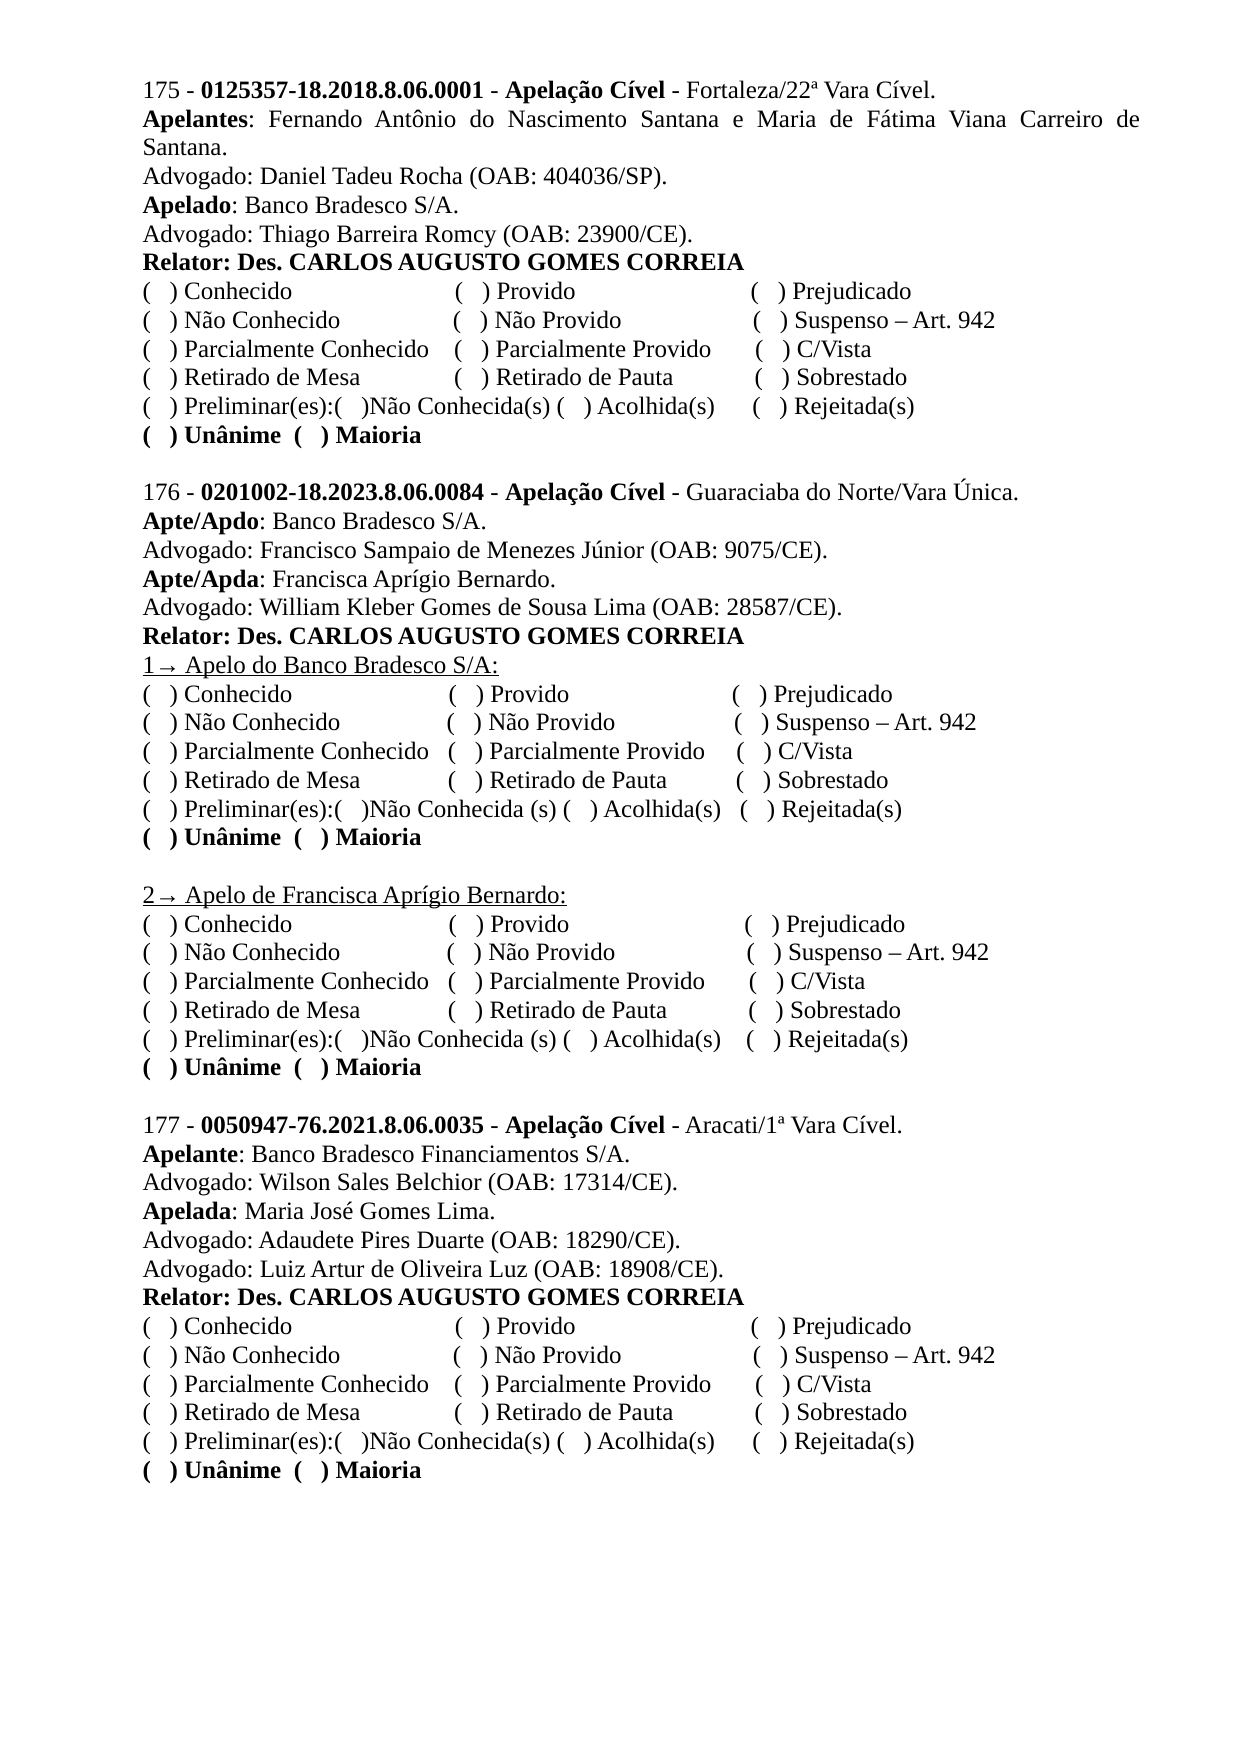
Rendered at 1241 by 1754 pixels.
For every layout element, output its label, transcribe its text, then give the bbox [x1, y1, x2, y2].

text Apte/Apdo: Banco Bradesco S/A. [142, 506, 1141, 535]
text Advogado: Adaudete Pires Duarte (OAB: 18290/CE). [142, 1225, 1141, 1254]
text 1→ Apelo do Banco Bradesco S/A: [142, 650, 1141, 679]
text ( ) Não Conhecido ( ) Não Provido ( ) Suspenso – Art. 942 [142, 305, 1158, 334]
text ( ) Parcialmente Conhecido ( ) Parcialmente Provido ( ) C/Vista [142, 1369, 1158, 1397]
text ( ) Retirado de Mesa ( ) Retirado de Pauta ( ) Sobrestado [142, 362, 1158, 391]
text 177 - 0050947-76.2021.8.06.0035 - Apelação Cível - Aracati/1ª Vara Cível. [142, 1110, 1141, 1139]
text ( ) Retirado de Mesa ( ) Retirado de Pauta ( ) Sobrestado [142, 1397, 1158, 1426]
text Relator: Des. CARLOS AUGUSTO GOMES CORREIA [142, 1282, 1141, 1311]
text Relator: Des. CARLOS AUGUSTO GOMES CORREIA [142, 247, 1141, 276]
text ( ) Preliminar(es):( )Não Conhecida (s) ( ) Acolhida(s) ( ) Rejeitada(s) [142, 1024, 1158, 1052]
text ( ) Preliminar(es):( )Não Conhecida(s) ( ) Acolhida(s) ( ) Rejeitada(s) [142, 1426, 1158, 1455]
text 175 - 0125357-18.2018.8.06.0001 - Apelação Cível - Fortaleza/22ª Vara Cível. [142, 75, 1141, 104]
text ( ) Não Conhecido ( ) Não Provido ( ) Suspenso – Art. 942 [142, 1340, 1158, 1369]
text Apelante: Banco Bradesco Financiamentos S/A. [142, 1139, 1141, 1167]
text ( ) Parcialmente Conhecido ( ) Parcialmente Provido ( ) C/Vista [142, 736, 1158, 765]
text Advogado: William Kleber Gomes de Sousa Lima (OAB: 28587/CE). [142, 592, 1141, 621]
text ( ) Unânime ( ) Maioria [142, 1052, 1158, 1081]
text Advogado: Francisco Sampaio de Menezes Júnior (OAB: 9075/CE). [142, 535, 1141, 564]
text 2→ Apelo de Francisca Aprígio Bernardo: [142, 880, 1141, 909]
text 176 - 0201002-18.2023.8.06.0084 - Apelação Cível - Guaraciaba do Norte/Vara Única. [142, 477, 1141, 506]
text Advogado: Wilson Sales Belchior (OAB: 17314/CE). [142, 1167, 1141, 1196]
text ( ) Conhecido ( ) Provido ( ) Prejudicado [142, 276, 1141, 305]
text ( ) Parcialmente Conhecido ( ) Parcialmente Provido ( ) C/Vista [142, 966, 1158, 995]
text ( ) Não Conhecido ( ) Não Provido ( ) Suspenso – Art. 942 [142, 937, 1158, 966]
text ( ) Conhecido ( ) Provido ( ) Prejudicado [142, 679, 1141, 707]
text ( ) Unânime ( ) Maioria [142, 420, 1158, 449]
text ( ) Conhecido ( ) Provido ( ) Prejudicado [142, 909, 1141, 937]
text Advogado: Daniel Tadeu Rocha (OAB: 404036/SP). [142, 161, 1141, 190]
text ( ) Conhecido ( ) Provido ( ) Prejudicado [142, 1311, 1141, 1340]
text ( ) Unânime ( ) Maioria [142, 1455, 1158, 1484]
text ( ) Preliminar(es):( )Não Conhecida (s) ( ) Acolhida(s) ( ) Rejeitada(s) [142, 794, 1158, 822]
text Apelada: Maria José Gomes Lima. [142, 1196, 1141, 1225]
text ( ) Preliminar(es):( )Não Conhecida(s) ( ) Acolhida(s) ( ) Rejeitada(s) [142, 391, 1158, 420]
text ( ) Retirado de Mesa ( ) Retirado de Pauta ( ) Sobrestado [142, 765, 1158, 794]
text ( ) Unânime ( ) Maioria [142, 822, 1158, 851]
text ( ) Não Conhecido ( ) Não Provido ( ) Suspenso – Art. 942 [142, 707, 1158, 736]
text Advogado: Thiago Barreira Romcy (OAB: 23900/CE). [142, 219, 1141, 247]
text Apelado: Banco Bradesco S/A. [142, 190, 1141, 219]
text ( ) Retirado de Mesa ( ) Retirado de Pauta ( ) Sobrestado [142, 995, 1158, 1024]
text ( ) Parcialmente Conhecido ( ) Parcialmente Provido ( ) C/Vista [142, 334, 1158, 362]
text Relator: Des. CARLOS AUGUSTO GOMES CORREIA [142, 621, 1141, 650]
text Apelantes: Fernando Antônio do Nascimento Santana e Maria de Fátima Viana Carreiro de Santana. [142, 104, 1141, 161]
text Apte/Apda: Francisca Aprígio Bernardo. [142, 564, 1141, 592]
text Advogado: Luiz Artur de Oliveira Luz (OAB: 18908/CE). [142, 1254, 1141, 1282]
